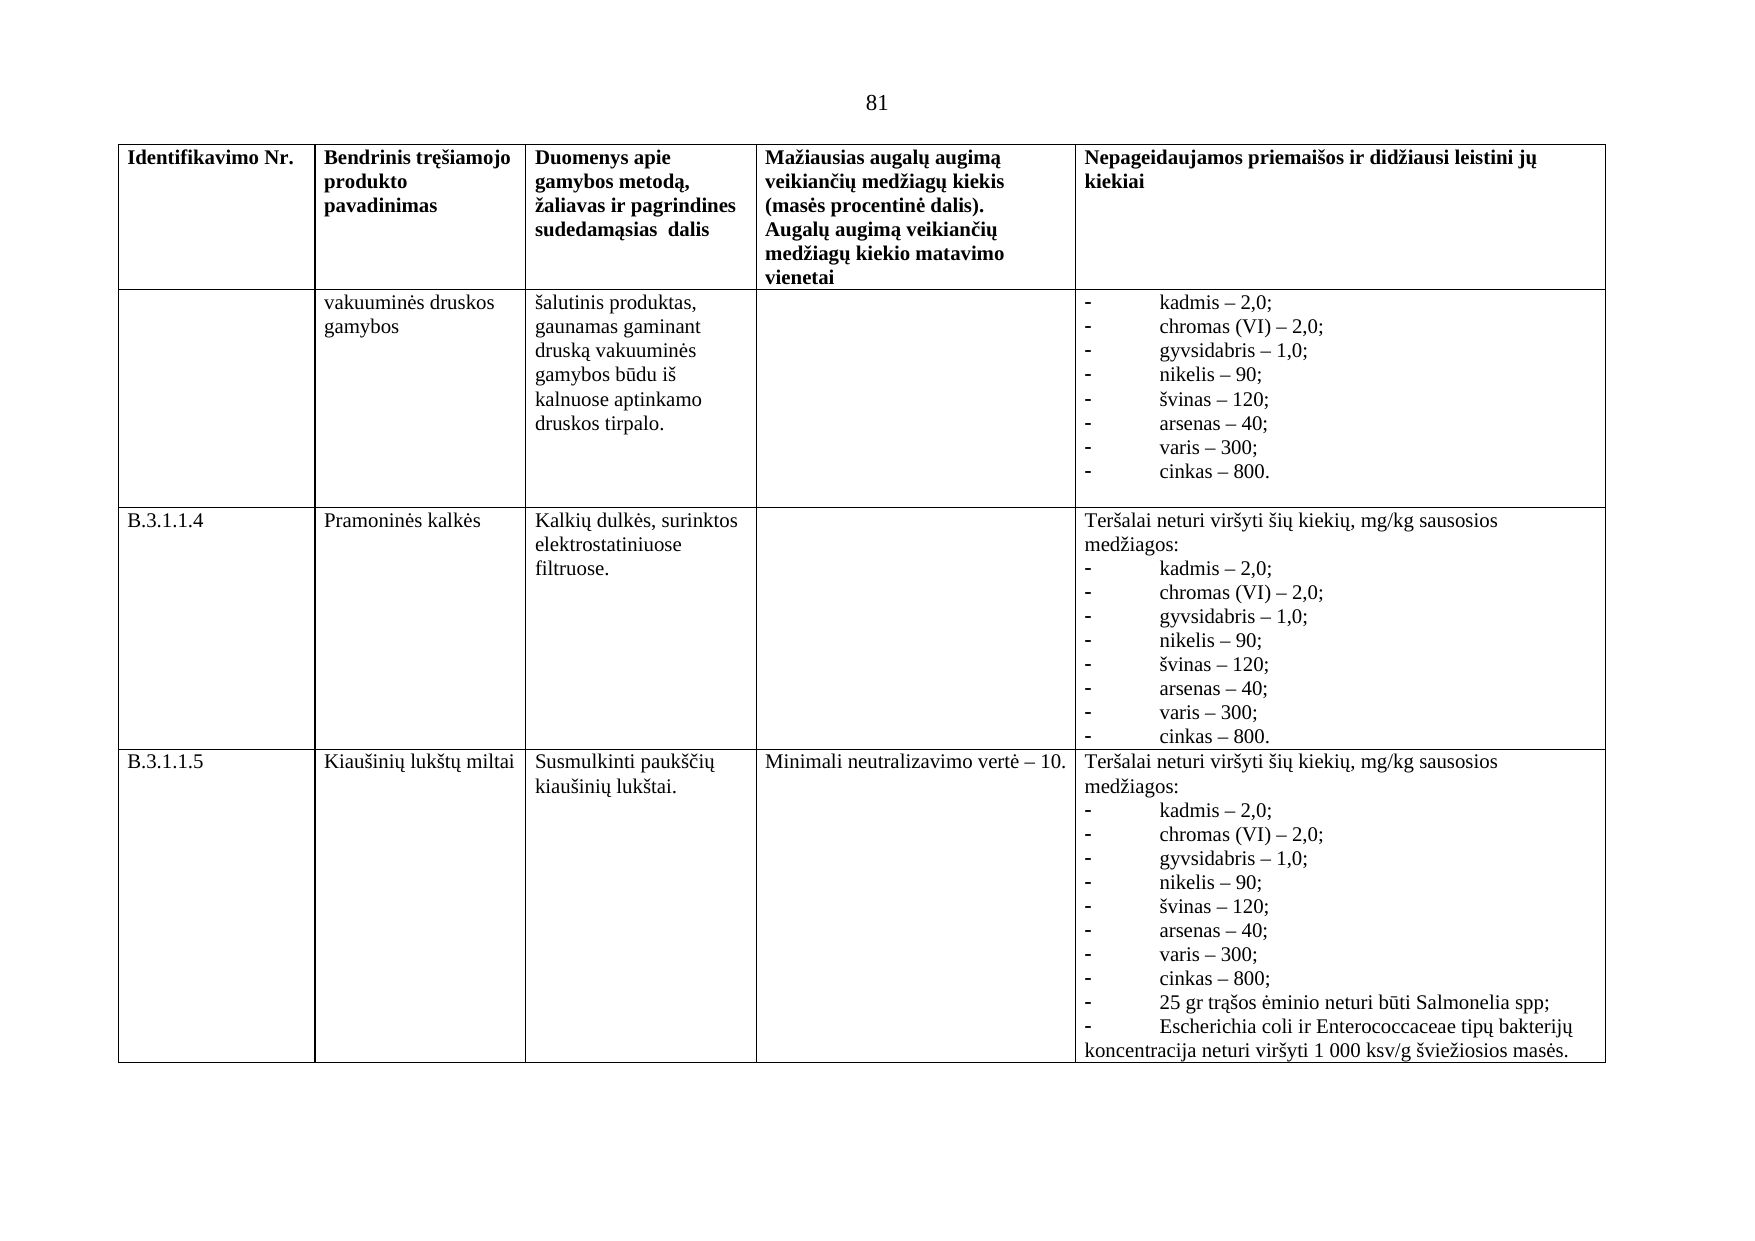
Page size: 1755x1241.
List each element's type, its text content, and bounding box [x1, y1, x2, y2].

table_header Duomenys apie gamybos metodą, žaliavas ir pagrindines sudedamąsias dalis [526, 145, 756, 289]
table_cell [757, 290, 1075, 507]
table_cell B.3.1.1.5 [119, 750, 314, 1062]
table_cell vakuuminės druskos gamybos [316, 290, 525, 507]
table_header Identifikavimo Nr. [119, 145, 314, 289]
table_cell [757, 508, 1075, 748]
table_cell Susmulkinti paukščių kiaušinių lukštai. [526, 750, 756, 1062]
table_cell Minimali neutralizavimo vertė – 10. [757, 750, 1075, 1062]
table_header Bendrinis tręšiamojo produkto pavadinimas [316, 145, 525, 289]
table_header Nepageidaujamos priemaišos ir didžiausi leistini jų kiekiai [1076, 145, 1605, 289]
table_cell Teršalai neturi viršyti šių kiekių, mg/kg sausosios medžiagos:  kadmis – 2,0;  chromas (VI) – 2,0;  gyvsidabris – 1,0;  nikelis – 90;  švinas – 120;  arsenas – 40;  varis – 300;  cinkas – 800. [1076, 508, 1605, 748]
table_header Mažiausias augalų augimą veikiančių medžiagų kiekis (masės procentinė dalis). Augalų augimą veikiančių medžiagų kiekio matavimo vienetai [757, 145, 1075, 289]
table_cell  kadmis – 2,0;  chromas (VI) – 2,0;  gyvsidabris – 1,0;  nikelis – 90;  švinas – 120;  arsenas – 40;  varis – 300;  cinkas – 800. [1076, 290, 1605, 507]
table_cell Kalkių dulkės, surinktos elektrostatiniuose filtruose. [526, 508, 756, 748]
table_cell Pramoninės kalkės [316, 508, 525, 748]
table_cell Teršalai neturi viršyti šių kiekių, mg/kg sausosios medžiagos:  kadmis – 2,0;  chromas (VI) – 2,0;  gyvsidabris – 1,0;  nikelis – 90;  švinas – 120;  arsenas – 40;  varis – 300;  cinkas – 800;  25 gr trąšos ėminio neturi būti Salmonelia spp;  Escherichia coli ir Enterococcaceae tipų bakterijų koncentracija neturi viršyti 1 000 ksv/g šviežiosios masės. [1076, 750, 1605, 1062]
table_cell [119, 290, 314, 507]
table_cell Kiaušinių lukštų miltai [316, 750, 525, 1062]
table_cell B.3.1.1.4 [119, 508, 314, 748]
table_cell šalutinis produktas, gaunamas gaminant druską vakuuminės gamybos būdu iš kalnuose aptinkamo druskos tirpalo. [526, 290, 756, 507]
